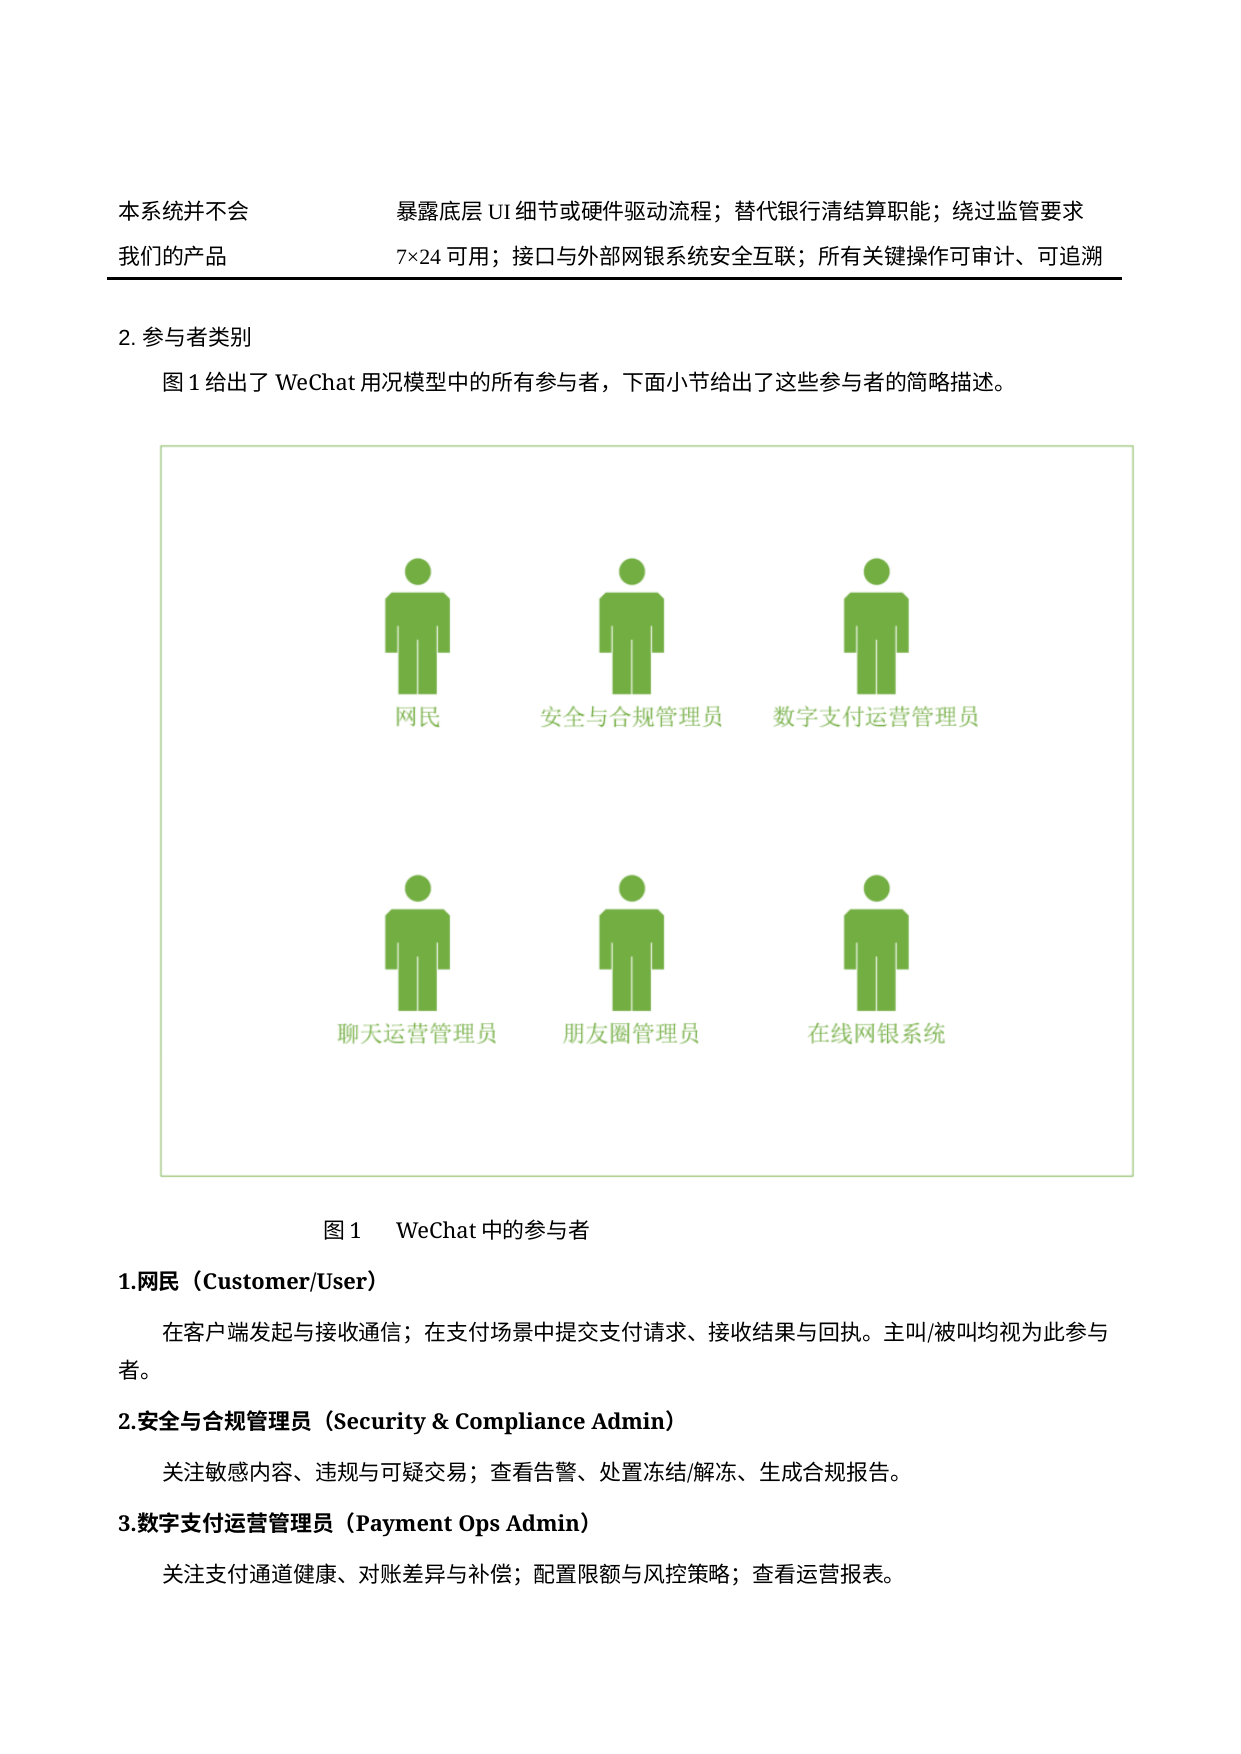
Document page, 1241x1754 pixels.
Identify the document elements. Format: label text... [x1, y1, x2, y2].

picture [142, 429, 1147, 1188]
text 关注敏感内容、违规与可疑交易；查看告警、处置冻结/解冻、生成合规报告。 [118, 1455, 1122, 1487]
table_cell 本系统并不会 [107, 188, 384, 232]
subtitle 参与者类别 [118, 320, 1122, 352]
table_cell 7×24 可用；接口与外部网银系统安全互联；所有关键操作可审计、可追溯 [385, 232, 1122, 277]
table_cell 我们的产品 [107, 232, 384, 277]
table_cell 暴露底层UI细节或硬件驱动流程；替代银行清结算职能；绕过监管要求 [385, 188, 1122, 232]
text 图1 WeChat中的参与者 [118, 1215, 1122, 1245]
text 关注支付通道健康、对账差异与补偿；配置限额与风控策略；查看运营报表。 [118, 1557, 1122, 1589]
text 图1给出了WeChat用况模型中的所有参与者，下面小节给出了这些参与者的简略描述。 [118, 365, 1122, 397]
text 在客户端发起与接收通信；在支付场景中提交支付请求、接收结果与回执。主叫/被叫均视为此参与者。 [118, 1315, 1122, 1385]
text 3.数字支付运营管理员（Payment Ops Admin） [118, 1506, 1122, 1538]
text 1.网民（Customer/User） [118, 1264, 1122, 1296]
text 2.安全与合规管理员（Security & Compliance Admin） [118, 1404, 1122, 1436]
